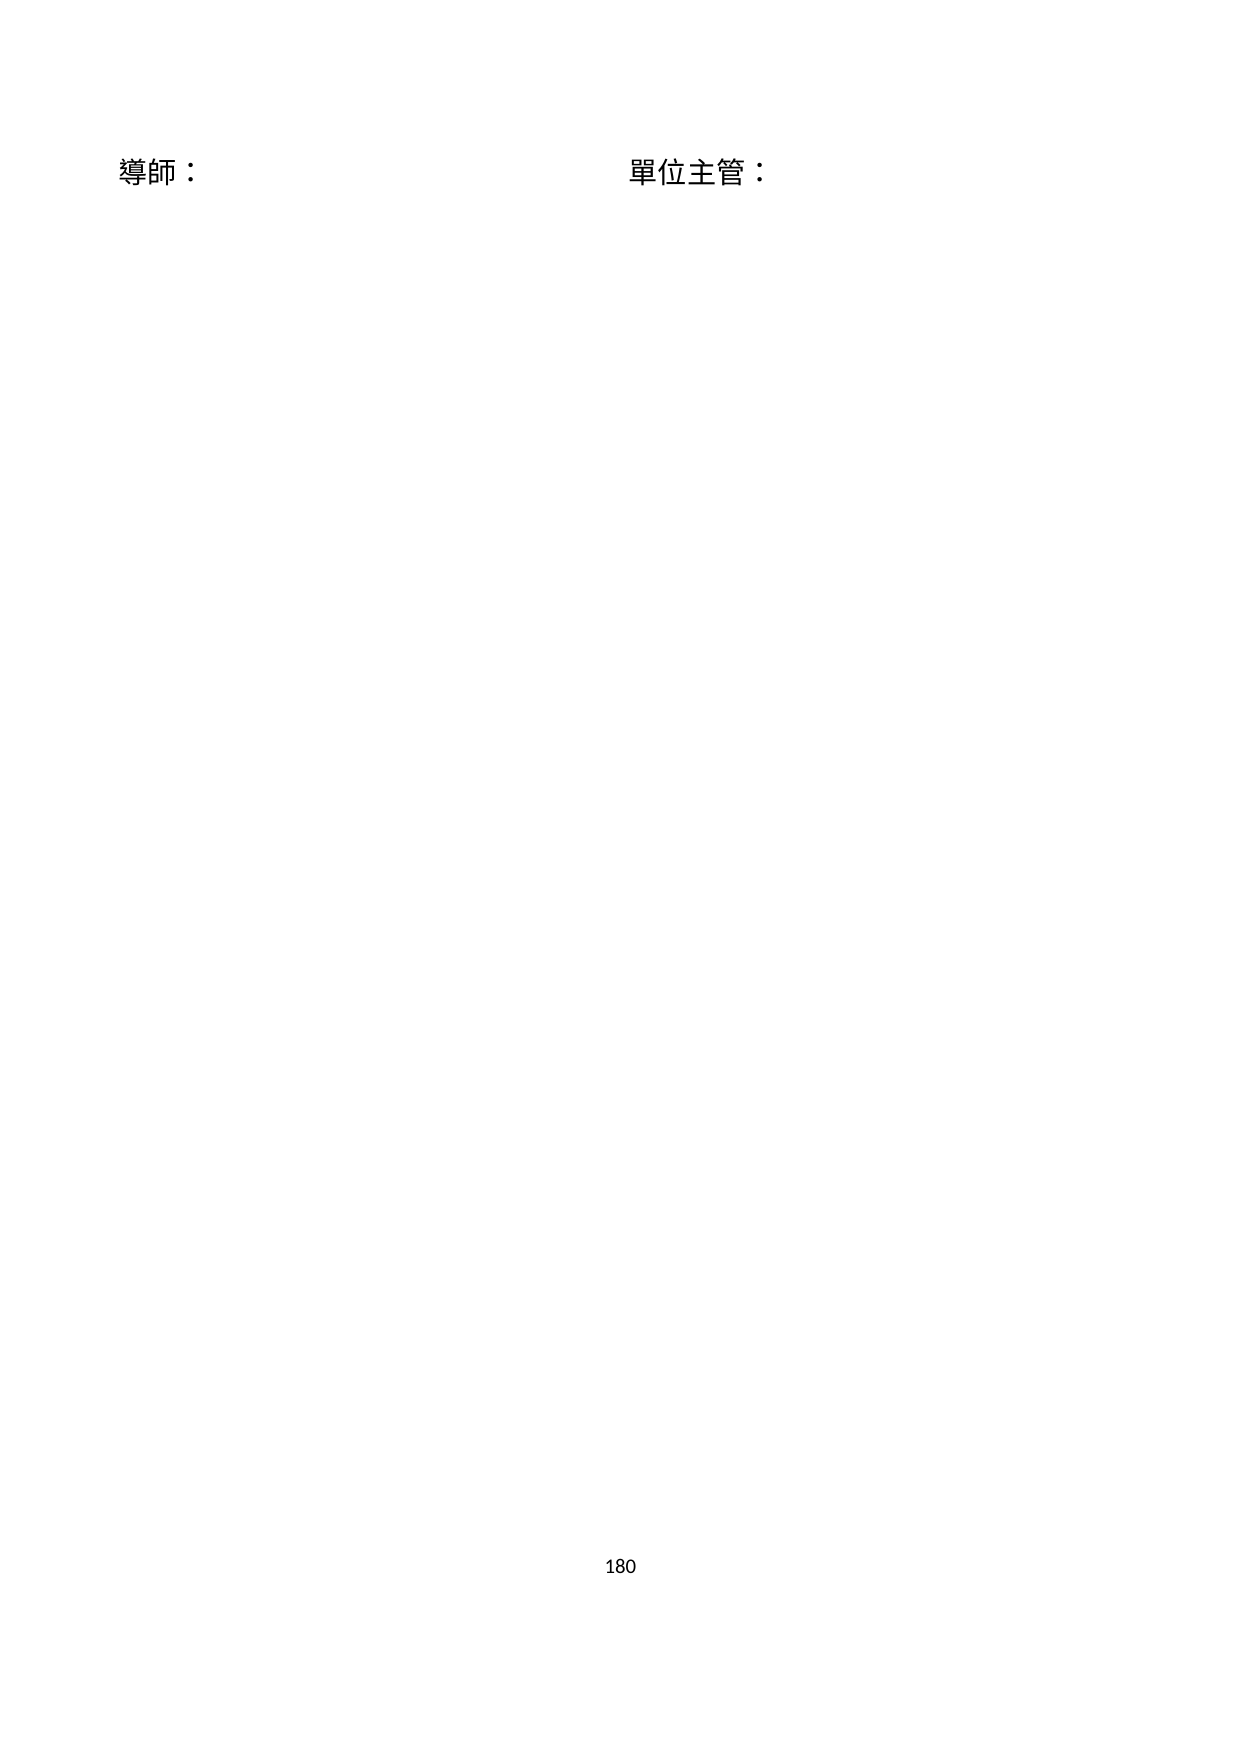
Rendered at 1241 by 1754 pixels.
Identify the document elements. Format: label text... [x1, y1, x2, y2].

text 導師： 單位主管： [118, 150, 1122, 192]
